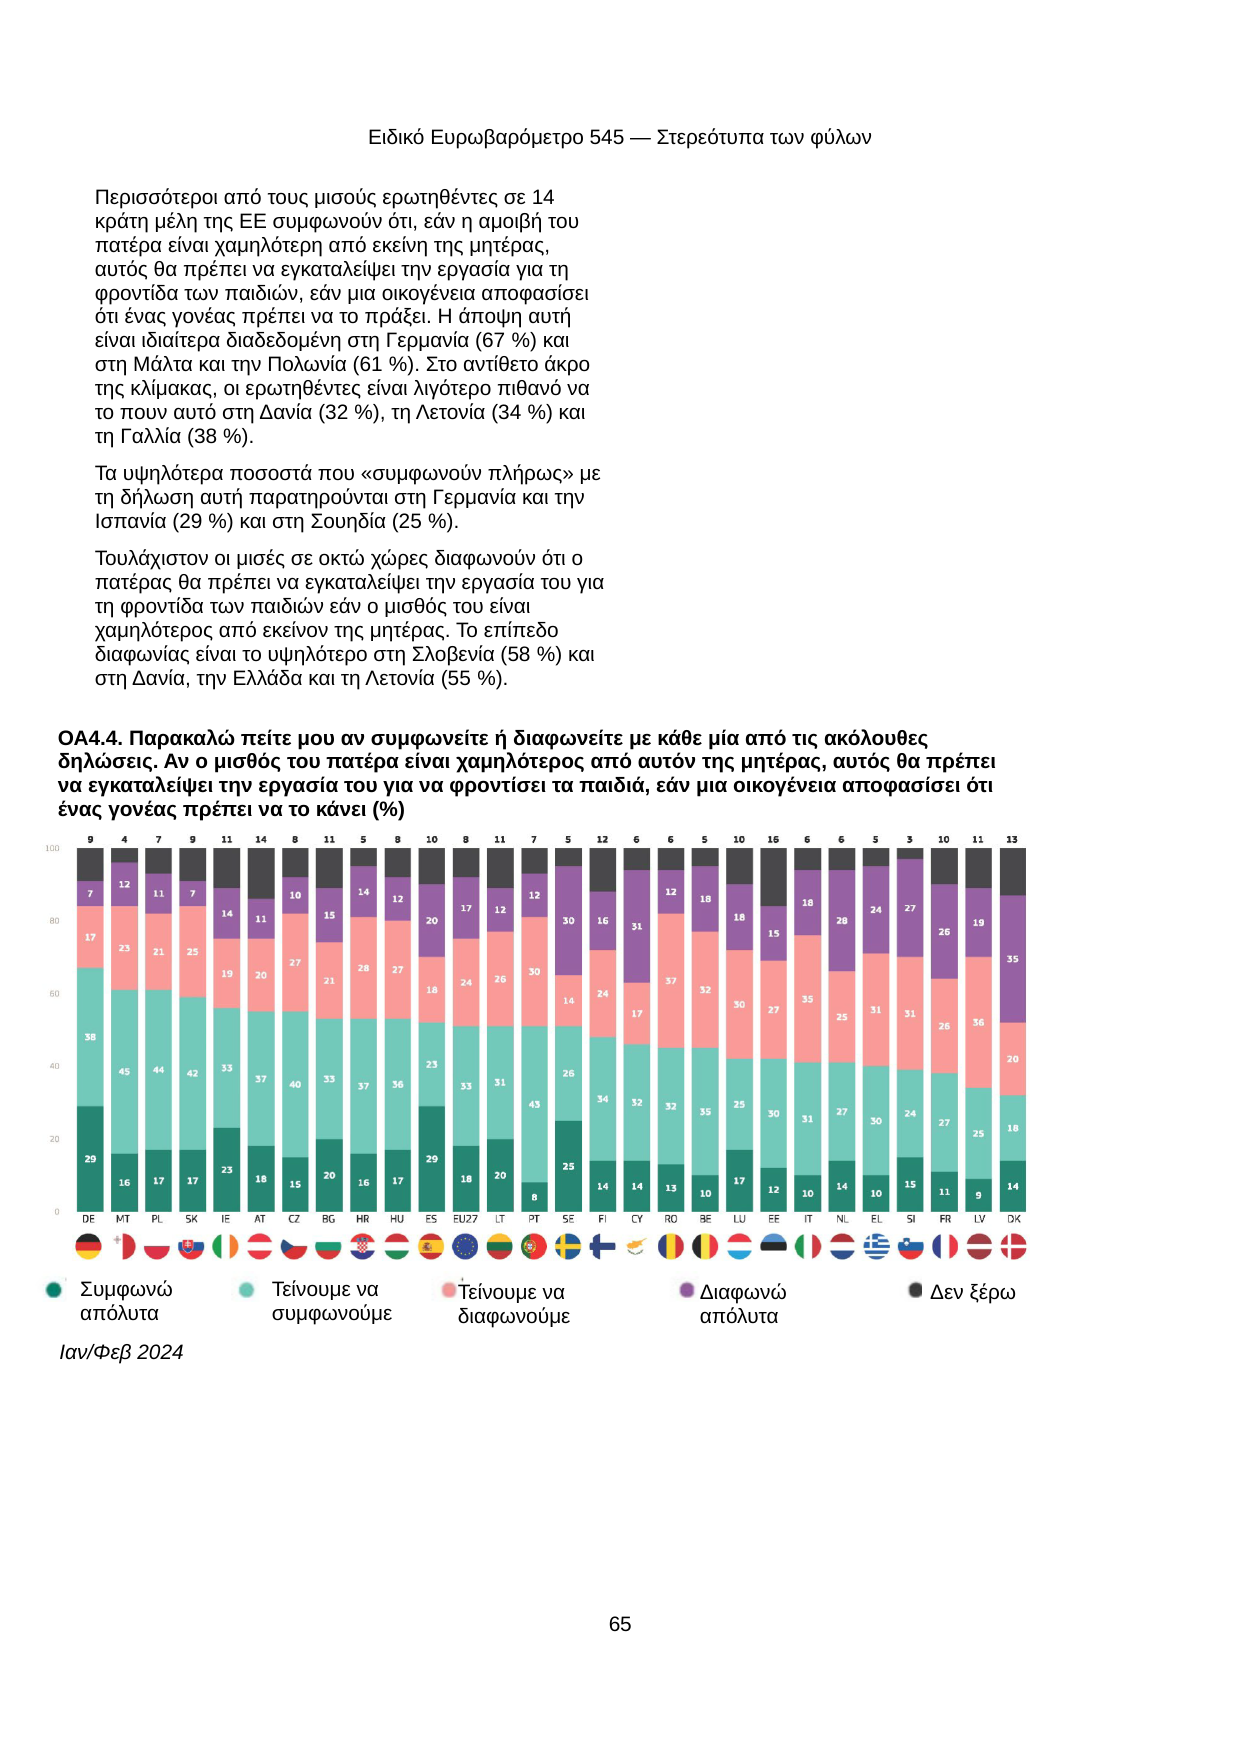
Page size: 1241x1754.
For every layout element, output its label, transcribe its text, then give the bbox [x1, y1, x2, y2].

text Τουλάχιστον οι μισές σε οκτώ χώρες διαφωνούν ότι ο πατέρας θα πρέπει να εγκαταλείψει την εργασία του για τη φροντίδα των παιδιών εάν ο μισθός του είναι χαμηλότερος από εκείνον της μητέρας. Το επίπεδο διαφωνίας είναι το υψηλότερο στη Σλοβενία (58 %) και στη Δανία, την Ελλάδα και τη Λετονία (55 %). [94, 546, 605, 689]
text Τα υψηλότερα ποσοστά που «συμφωνούν πλήρως» με τη δήλωση αυτή παρατηρούνται στη Γερμανία και την Ισπανία (29 %) και στη Σουηδία (25 %). [94, 461, 605, 533]
picture [35, 1271, 922, 1302]
picture [37, 830, 1030, 1261]
text Περισσότεροι από τους μισούς ερωτηθέντες σε 14 κράτη μέλη της ΕΕ συμφωνούν ότι, εάν η αμοιβή του πατέρα είναι χαμηλότερη από εκείνη της μητέρας, αυτός θα πρέπει να εγκαταλείψει την εργασία για τη φροντίδα των παιδιών, εάν μια οικογένεια αποφασίσει ότι ένας γονέας πρέπει να το πράξει. Η άποψη αυτή είναι ιδιαίτερα διαδεδομένη στη Γερμανία (67 %) και στη Μάλτα και την Πολωνία (61 %). Στο αντίθετο άκρο της κλίμακας, οι ερωτηθέντες είναι λιγότερο πιθανό να το πουν αυτό στη Δανία (32 %), τη Λετονία (34 %) και τη Γαλλία (38 %). [94, 184, 605, 448]
